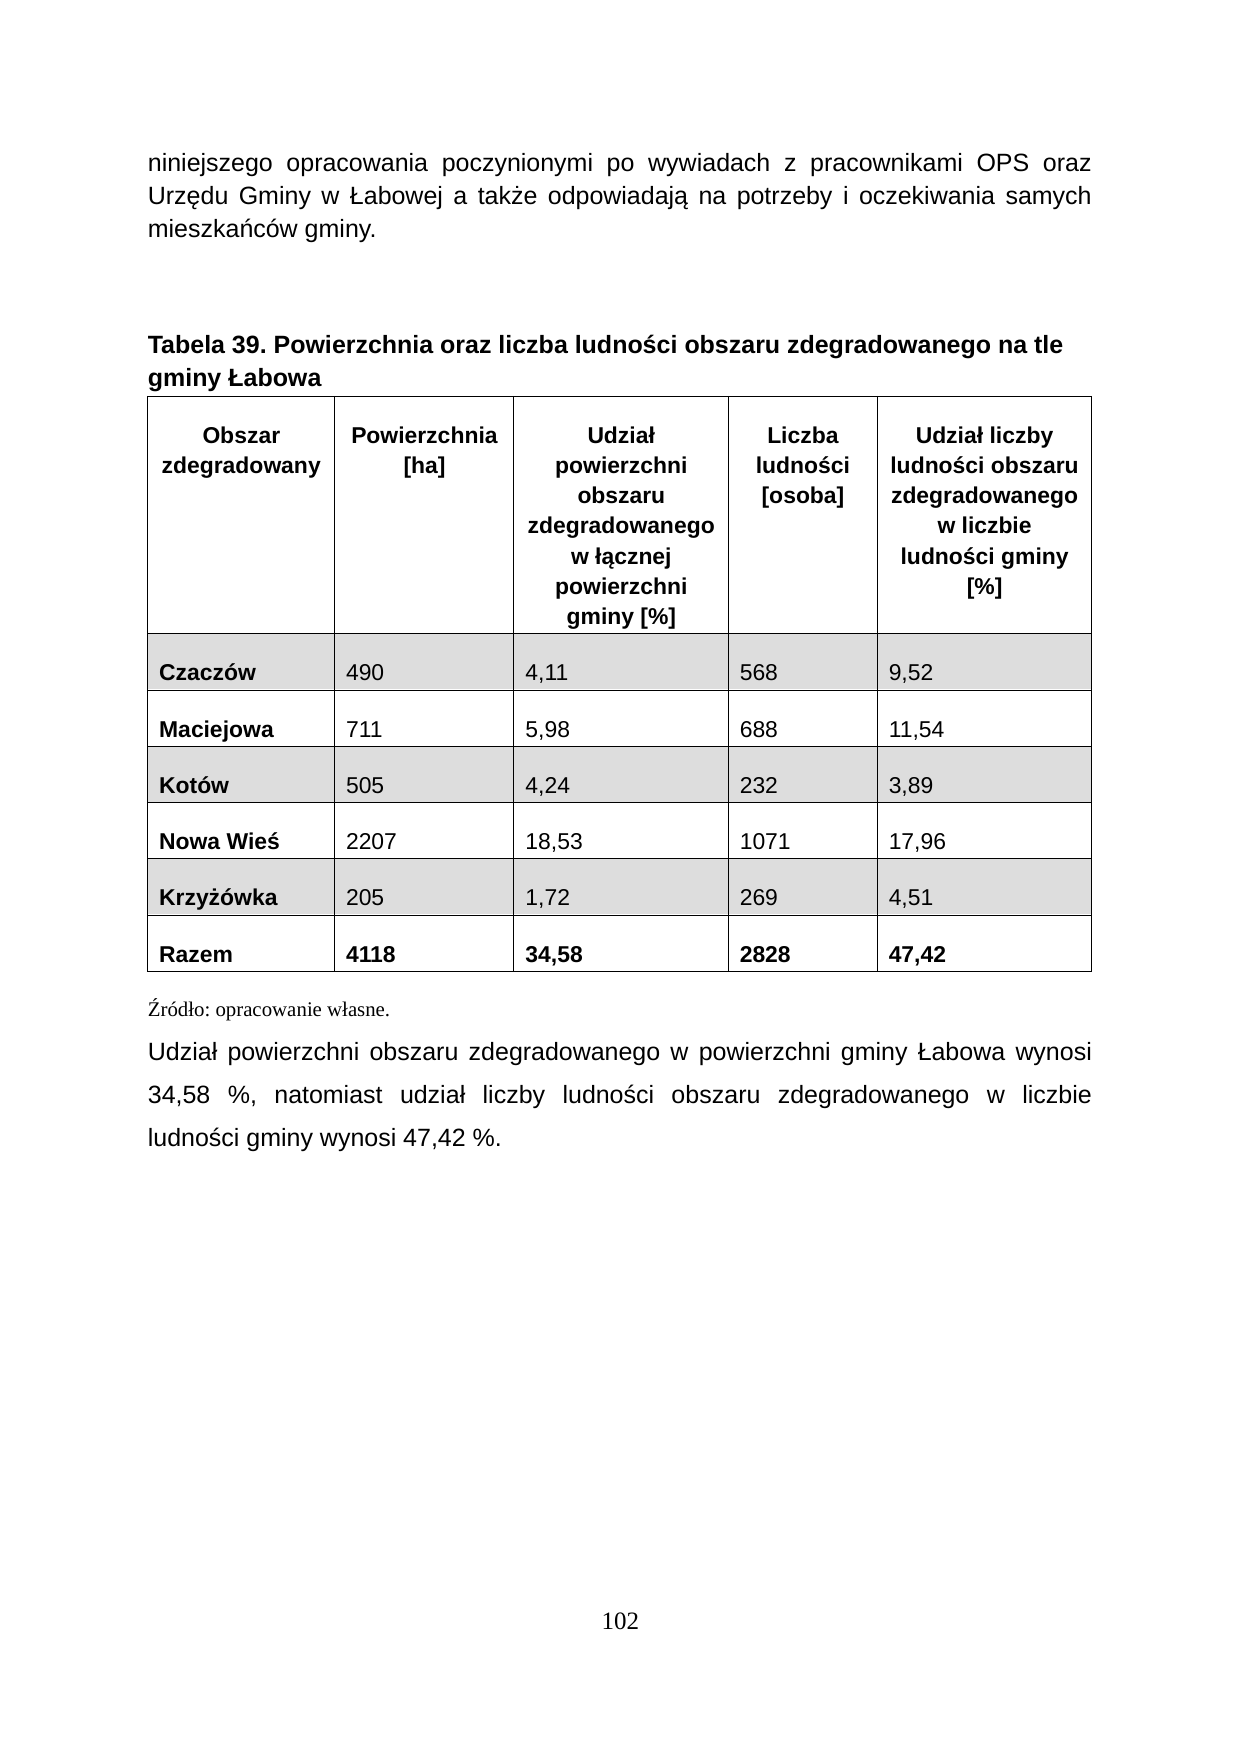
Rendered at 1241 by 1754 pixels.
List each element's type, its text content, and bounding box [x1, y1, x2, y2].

text Udział powierzchni obszaru zdegradowanego w powierzchni gminy Łabowa wynosi 34,58 %, natomiast udział liczby ludności obszaru zdegradowanego w liczbie ludności gminy wynosi 47,42 %. [148, 1037, 1093, 1152]
table_cell 5,98 [514, 691, 728, 746]
text niniejszego opracowania poczynionymi po wywiadach z pracownikami OPS oraz Urzędu Gminy w Łabowej a także odpowiadają na potrzeby i oczekiwania samych mieszkańców gminy. [148, 148, 1093, 242]
table_cell Razem [148, 916, 334, 971]
table_cell 505 [335, 747, 513, 802]
table_cell 232 [729, 747, 877, 802]
table_cell 2828 [729, 916, 877, 971]
table_cell 688 [729, 691, 877, 746]
table_cell Krzyżówka [148, 859, 334, 914]
table_cell 490 [335, 634, 513, 689]
table_cell 1,72 [514, 859, 728, 914]
table_cell 4118 [335, 916, 513, 971]
table_cell 205 [335, 859, 513, 914]
table_cell 4,11 [514, 634, 728, 689]
table_header Powierzchnia [ha] [335, 397, 513, 633]
table_header Liczba ludności [osoba] [729, 397, 877, 633]
table_cell 4,51 [878, 859, 1091, 914]
table_cell Nowa Wieś [148, 803, 334, 858]
table_cell 2207 [335, 803, 513, 858]
table_cell 47,42 [878, 916, 1091, 971]
table_header Udział liczby ludności obszaru zdegradowanego w liczbie ludności gminy [%] [878, 397, 1091, 633]
table_header Obszar zdegradowany [148, 397, 334, 633]
table_cell 568 [729, 634, 877, 689]
table_cell Maciejowa [148, 691, 334, 746]
table_cell 4,24 [514, 747, 728, 802]
table_cell Czaczów [148, 634, 334, 689]
table_cell 9,52 [878, 634, 1091, 689]
table_cell 34,58 [514, 916, 728, 971]
table_cell 1071 [729, 803, 877, 858]
table_cell 711 [335, 691, 513, 746]
table_cell 17,96 [878, 803, 1091, 858]
text Źródło: opracowanie własne. [148, 997, 1093, 1021]
table_cell 269 [729, 859, 877, 914]
table_cell 3,89 [878, 747, 1091, 802]
table_header Udział powierzchni obszaru zdegradowanego w łącznej powierzchni gminy [%] [514, 397, 728, 633]
table_cell 18,53 [514, 803, 728, 858]
table_cell 11,54 [878, 691, 1091, 746]
text Tabela 39. Powierzchnia oraz liczba ludności obszaru zdegradowanego na tle gminy Łabowa [148, 330, 1093, 391]
table_cell Kotów [148, 747, 334, 802]
